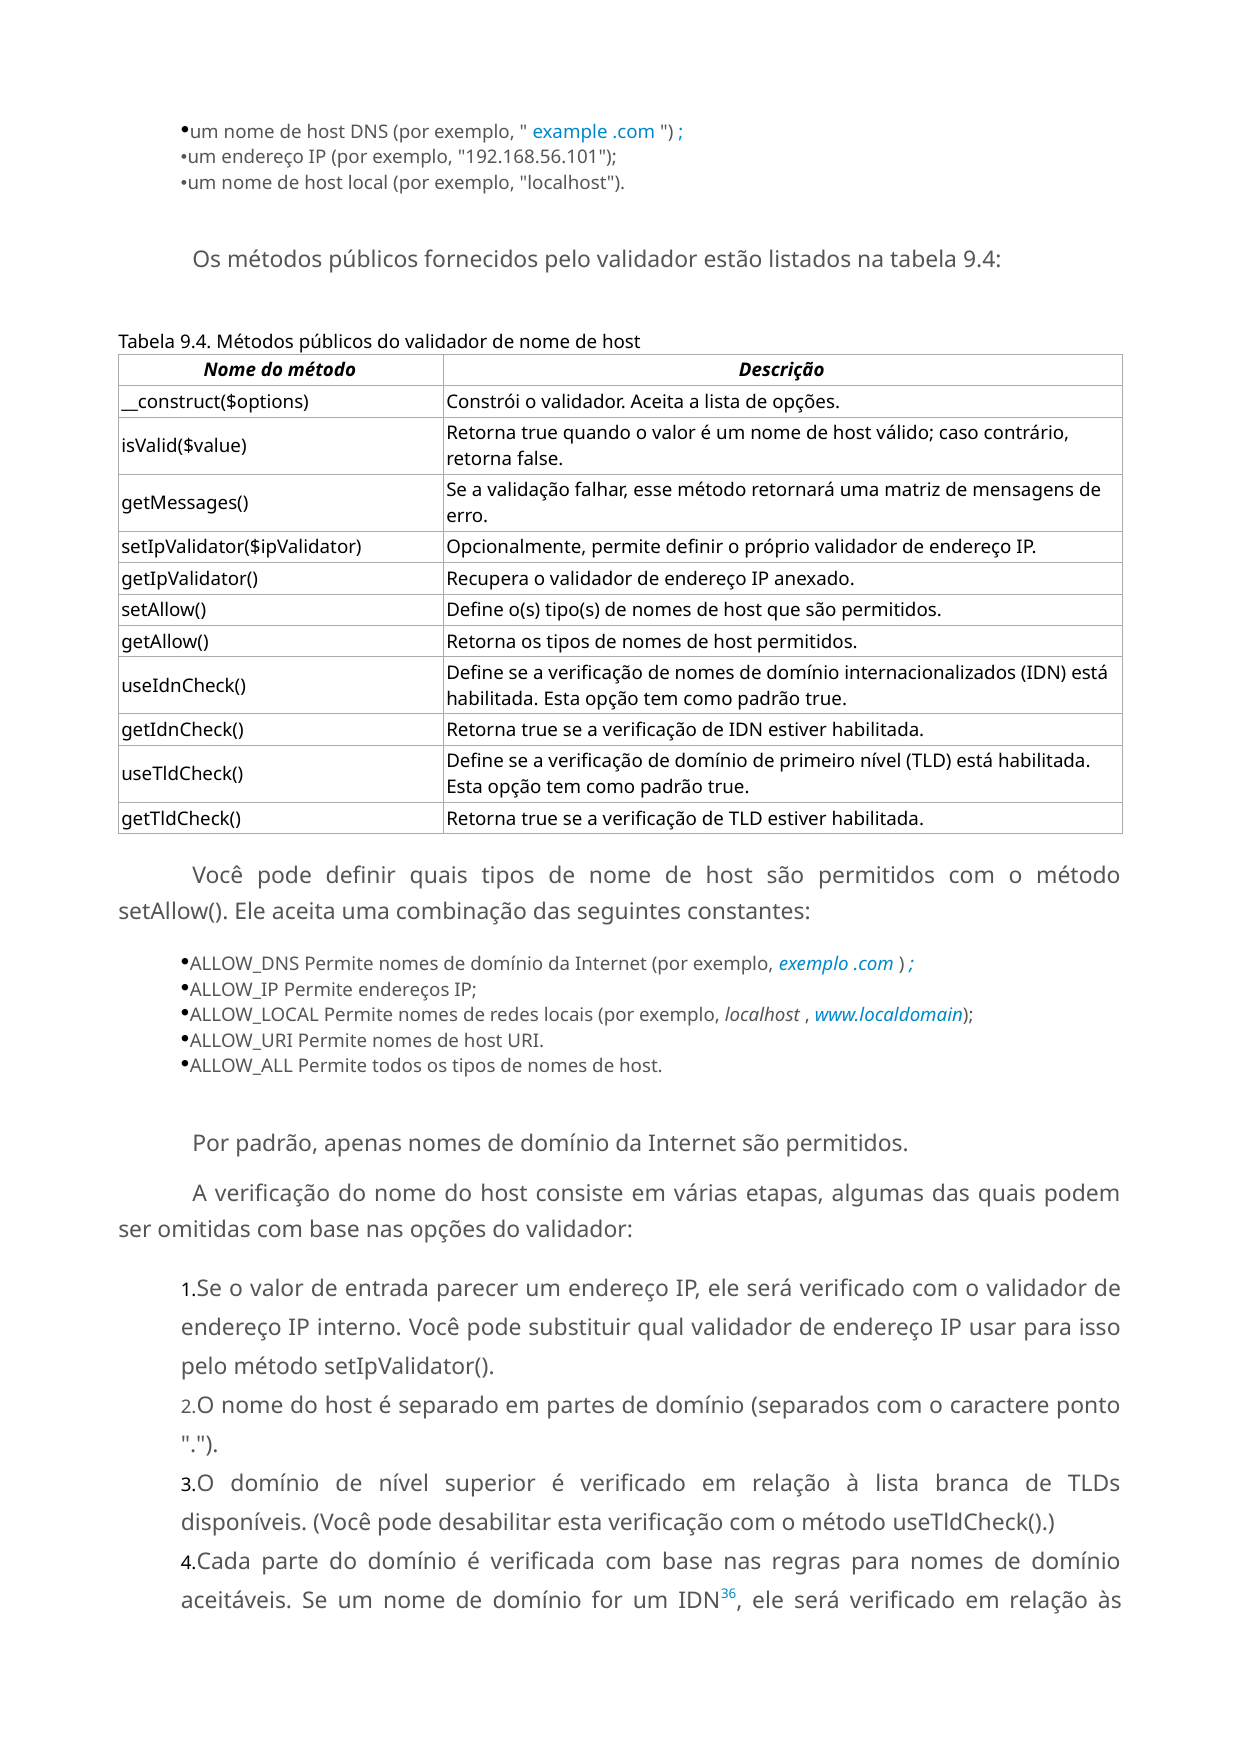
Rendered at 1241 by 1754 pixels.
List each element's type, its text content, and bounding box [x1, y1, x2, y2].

text A verificação do nome do host consiste em várias etapas, algumas das quais podem ser omitidas com base nas opções do validador: [118, 1177, 1122, 1244]
list O domínio de nível superior é verificado em relação à lista branca de TLDs disponíveis. (Você pode desabilitar esta verificação com o método useTldCheck().) [118, 1459, 1122, 1537]
list um nome de host local (por exemplo, "localhost"). [118, 169, 1122, 195]
list ALLOW_URI Permite nomes de host URI. [118, 1027, 1122, 1052]
table_cell setAllow() [119, 595, 443, 625]
text Tabela 9.4. Métodos públicos do validador de nome de host [118, 328, 1122, 354]
table_cell Se a validação falhar, esse método retornará uma matriz de mensagens de erro. [444, 475, 1122, 531]
table_cell useTldCheck() [119, 746, 443, 802]
list ALLOW_IP Permite endereços IP; [118, 976, 1122, 1001]
list O nome do host é separado em partes de domínio (separados com o caractere ponto "."). [118, 1381, 1122, 1459]
table_cell Recupera o validador de endereço IP anexado. [444, 563, 1122, 593]
table_cell Retorna true se a verificação de TLD estiver habilitada. [444, 803, 1122, 833]
text Você pode definir quais tipos de nome de host são permitidos com o método setAllow(). Ele aceita uma combinação das seguintes constantes: [118, 859, 1122, 926]
table_header Descrição [444, 355, 1122, 385]
list um endereço IP (por exemplo, "192.168.56.101"); [118, 144, 1122, 169]
table_cell Opcionalmente, permite definir o próprio validador de endereço IP. [444, 532, 1122, 562]
table_cell getMessages() [119, 475, 443, 531]
table_cell setIpValidator($ipValidator) [119, 532, 443, 562]
table_cell Retorna true se a verificação de IDN estiver habilitada. [444, 714, 1122, 745]
table_cell Constrói o validador. Aceita a lista de opções. [444, 386, 1122, 417]
table_cell __construct($options) [119, 386, 443, 417]
table_cell getTldCheck() [119, 803, 443, 833]
list ALLOW_DNS Permite nomes de domínio da Internet (por exemplo, exemplo .com ) ; [118, 950, 1122, 976]
table_cell getIpValidator() [119, 563, 443, 593]
list um nome de host DNS (por exemplo, " example .com ") ; [118, 118, 1122, 144]
text Por padrão, apenas nomes de domínio da Internet são permitidos. [118, 1127, 1122, 1158]
table_cell isValid($value) [119, 418, 443, 473]
table_cell getIdnCheck() [119, 714, 443, 745]
list Se o valor de entrada parecer um endereço IP, ele será verificado com o validador de endereço IP interno. Você pode substituir qual validador de endereço IP usar para isso pelo método setIpValidator(). [118, 1264, 1122, 1381]
list ALLOW_LOCAL Permite nomes de redes locais (por exemplo, localhost , www.localdomain); [118, 1001, 1122, 1027]
table_cell Retorna os tipos de nomes de host permitidos. [444, 626, 1122, 656]
list ALLOW_ALL Permite todos os tipos de nomes de host. [118, 1052, 1122, 1078]
table_cell Define o(s) tipo(s) de nomes de host que são permitidos. [444, 595, 1122, 625]
table_cell getAllow() [119, 626, 443, 656]
list Cada parte do domínio é verificada com base nas regras para nomes de domínio aceitáveis. Se um nome de domínio for um IDN36, ele será verificado em relação às [118, 1537, 1122, 1615]
table_cell Retorna true quando o valor é um nome de host válido; caso contrário, retorna false. [444, 418, 1122, 473]
table_cell useIdnCheck() [119, 657, 443, 713]
table_cell Define se a verificação de nomes de domínio internacionalizados (IDN) está habilitada. Esta opção tem como padrão true. [444, 657, 1122, 713]
table_header Nome do método [119, 355, 443, 385]
table_cell Define se a verificação de domínio de primeiro nível (TLD) está habilitada. Esta opção tem como padrão true. [444, 746, 1122, 802]
text Os métodos públicos fornecidos pelo validador estão listados na tabela 9.4: [118, 243, 1122, 275]
